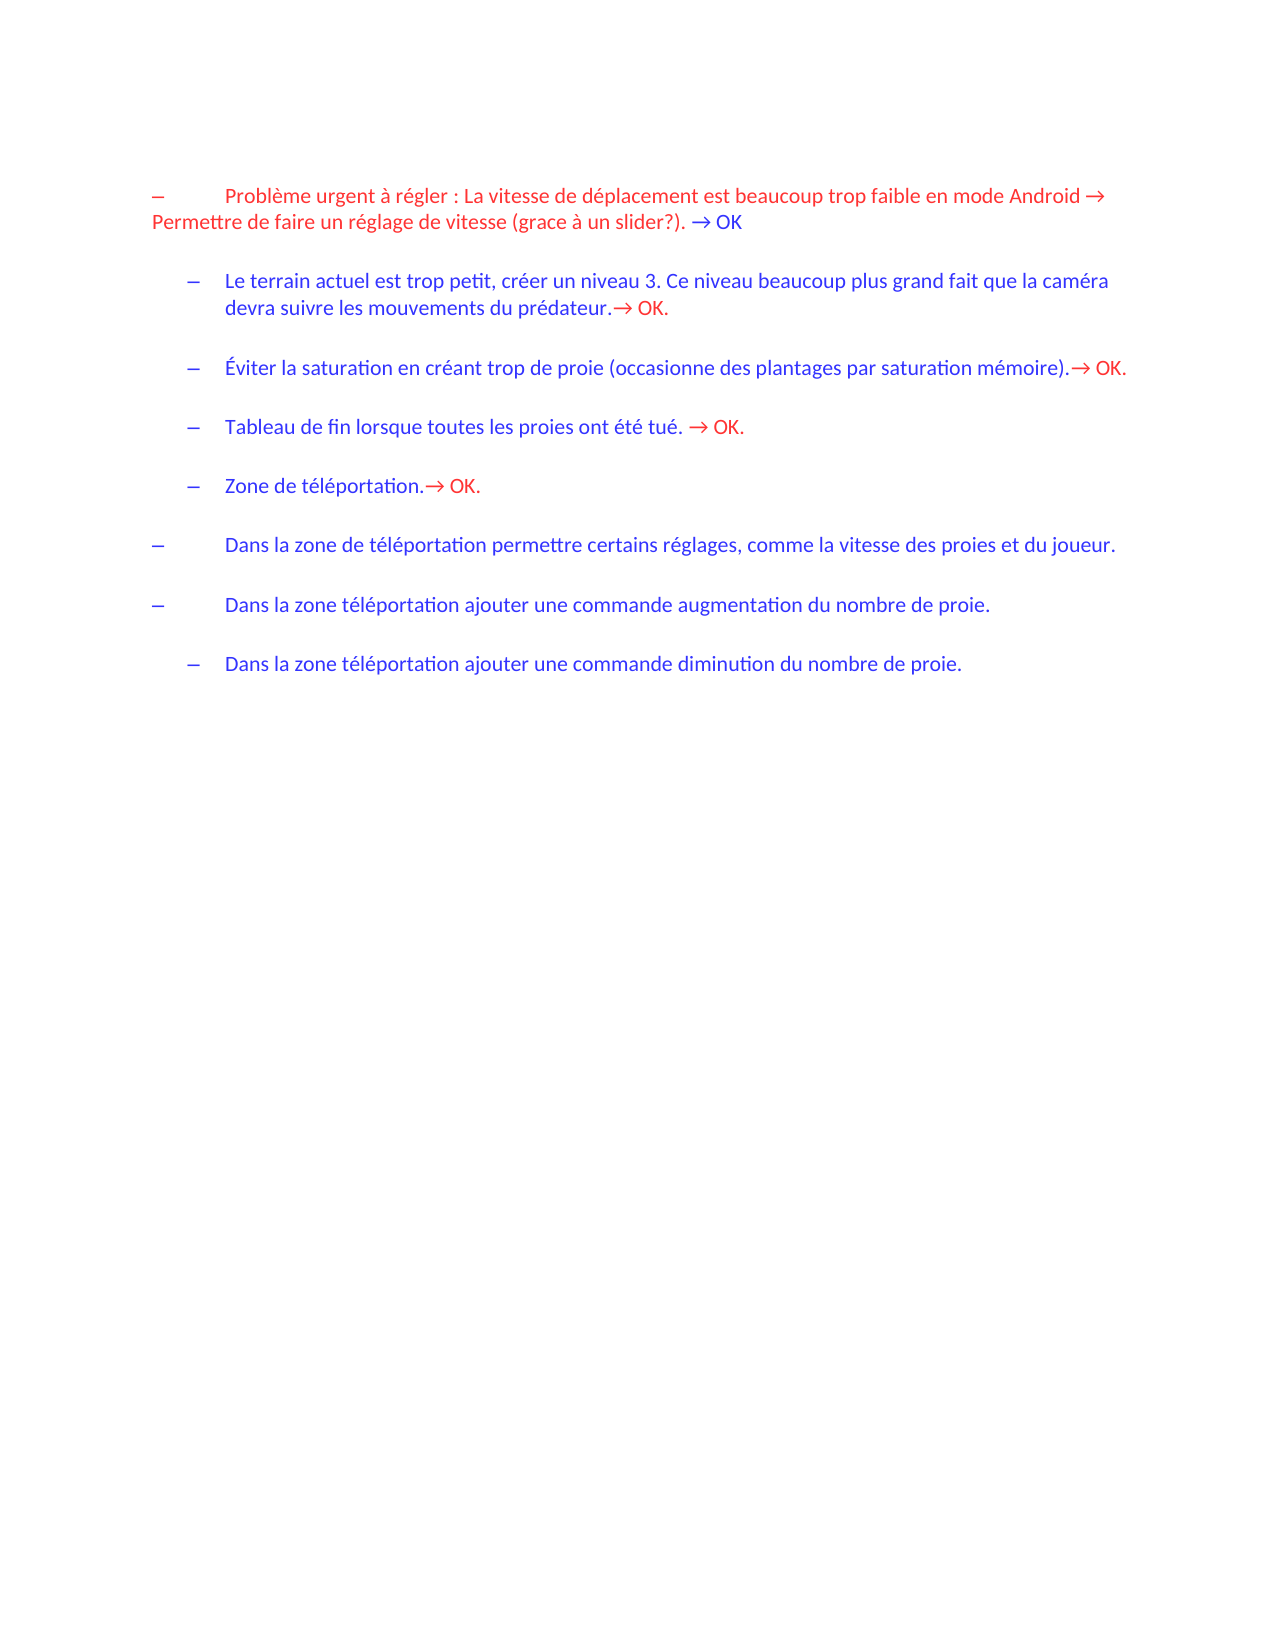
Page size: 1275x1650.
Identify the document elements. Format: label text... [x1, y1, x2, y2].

list Le terrain actuel est trop petit, créer un niveau 3. Ce niveau beaucoup plus grand fait que la caméra devra suivre les mouvements du prédateur.→ OK. [187, 268, 1128, 321]
list Dans la zone téléportation ajouter une commande augmentation du nombre de proie. [152, 591, 1128, 617]
list Dans la zone téléportation ajouter une commande diminution du nombre de proie. [187, 650, 1128, 677]
list Zone de téléportation.→ OK. [187, 472, 1128, 499]
list Problème urgent à régler : La vitesse de déplacement est beaucoup trop faible en mode Android → Permettre de faire un réglage de vitesse (grace à un slider?). → OK [152, 182, 1128, 235]
list Éviter la saturation en créant trop de proie (occasionne des plantages par saturation mémoire).→ OK. [187, 354, 1128, 380]
list Tableau de fin lorsque toutes les proies ont été tué. → OK. [187, 413, 1128, 439]
list Dans la zone de téléportation permettre certains réglages, comme la vitesse des proies et du joueur. [152, 531, 1128, 558]
